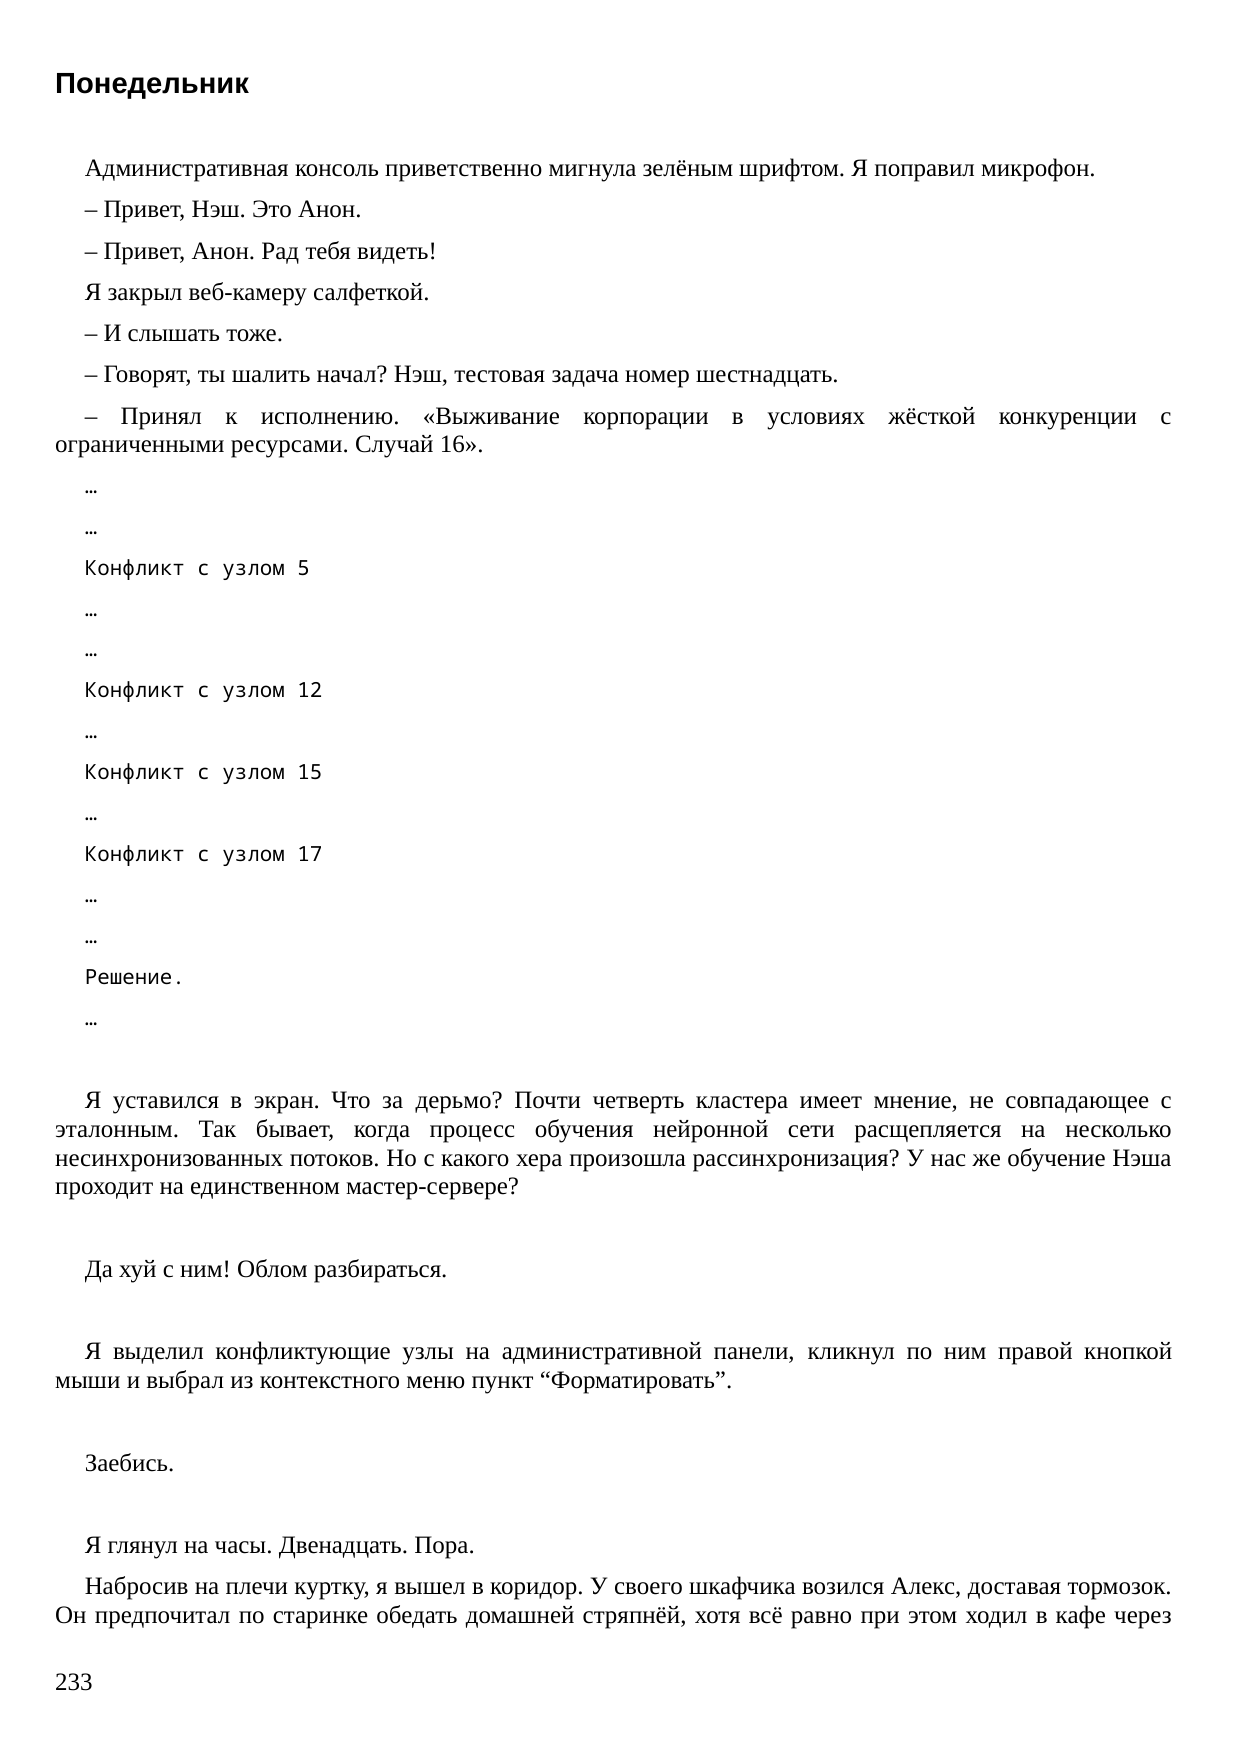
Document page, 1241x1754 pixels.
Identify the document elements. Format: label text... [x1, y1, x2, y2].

text … [55, 634, 1173, 663]
text Конфликт с узлом 17 [55, 839, 1173, 868]
text … [55, 880, 1173, 909]
text … [55, 798, 1173, 827]
text Набросив на плечи куртку, я вышел в коридор. У своего шкафчика возился Алекс, доставая тормозок. Он предпочитал по старинке обедать домашней стряпнёй, хотя всё равно при этом ходил в кафе через [55, 1571, 1173, 1629]
text Заебись. [55, 1448, 1173, 1476]
text … [55, 594, 1173, 622]
text – И слышать тоже. [55, 318, 1173, 347]
text … [55, 471, 1173, 499]
text Я выделил конфликтующие узлы на административной панели, кликнул по ним правой кнопкой мыши и выбрал из контекстного меню пункт “Форматировать”. [55, 1336, 1173, 1394]
text Я уставился в экран. Что за дерьмо? Почти четверть кластера имеет мнение, не совпадающее с эталонным. Так бывает, когда процесс обучения нейронной сети расщепляется на несколько несинхронизованных потоков. Но с какого хера произошла рассинхронизация? У нас же обучение Нэша проходит на единственном мастер-сервере? [55, 1085, 1173, 1200]
text Да хуй с ним! Облом разбираться. [55, 1254, 1173, 1283]
text … [55, 512, 1173, 540]
text Я глянул на часы. Двенадцать. Пора. [55, 1530, 1173, 1559]
text Конфликт с узлом 12 [55, 676, 1173, 704]
text … [55, 716, 1173, 745]
text Я закрыл веб-камеру салфеткой. [55, 277, 1173, 306]
text – Привет, Нэш. Это Анон. [55, 194, 1173, 223]
text – Привет, Анон. Рад тебя видеть! [55, 236, 1173, 264]
text – Принял к исполнению. «Выживание корпорации в условиях жёсткой конкуренции с ограниченными ресурсами. Случай 16». [55, 401, 1173, 458]
text Конфликт с узлом 15 [55, 757, 1173, 786]
subtitle Понедельник [55, 66, 1173, 99]
text … [55, 1003, 1173, 1031]
text Конфликт с узлом 5 [55, 553, 1173, 581]
text Административная консоль приветственно мигнула зелёным шрифтом. Я поправил микрофон. [55, 153, 1173, 182]
text – Говорят, ты шалить начал? Нэш, тестовая задача номер шестнадцать. [55, 359, 1173, 388]
text Решение. [55, 962, 1173, 991]
text … [55, 921, 1173, 949]
